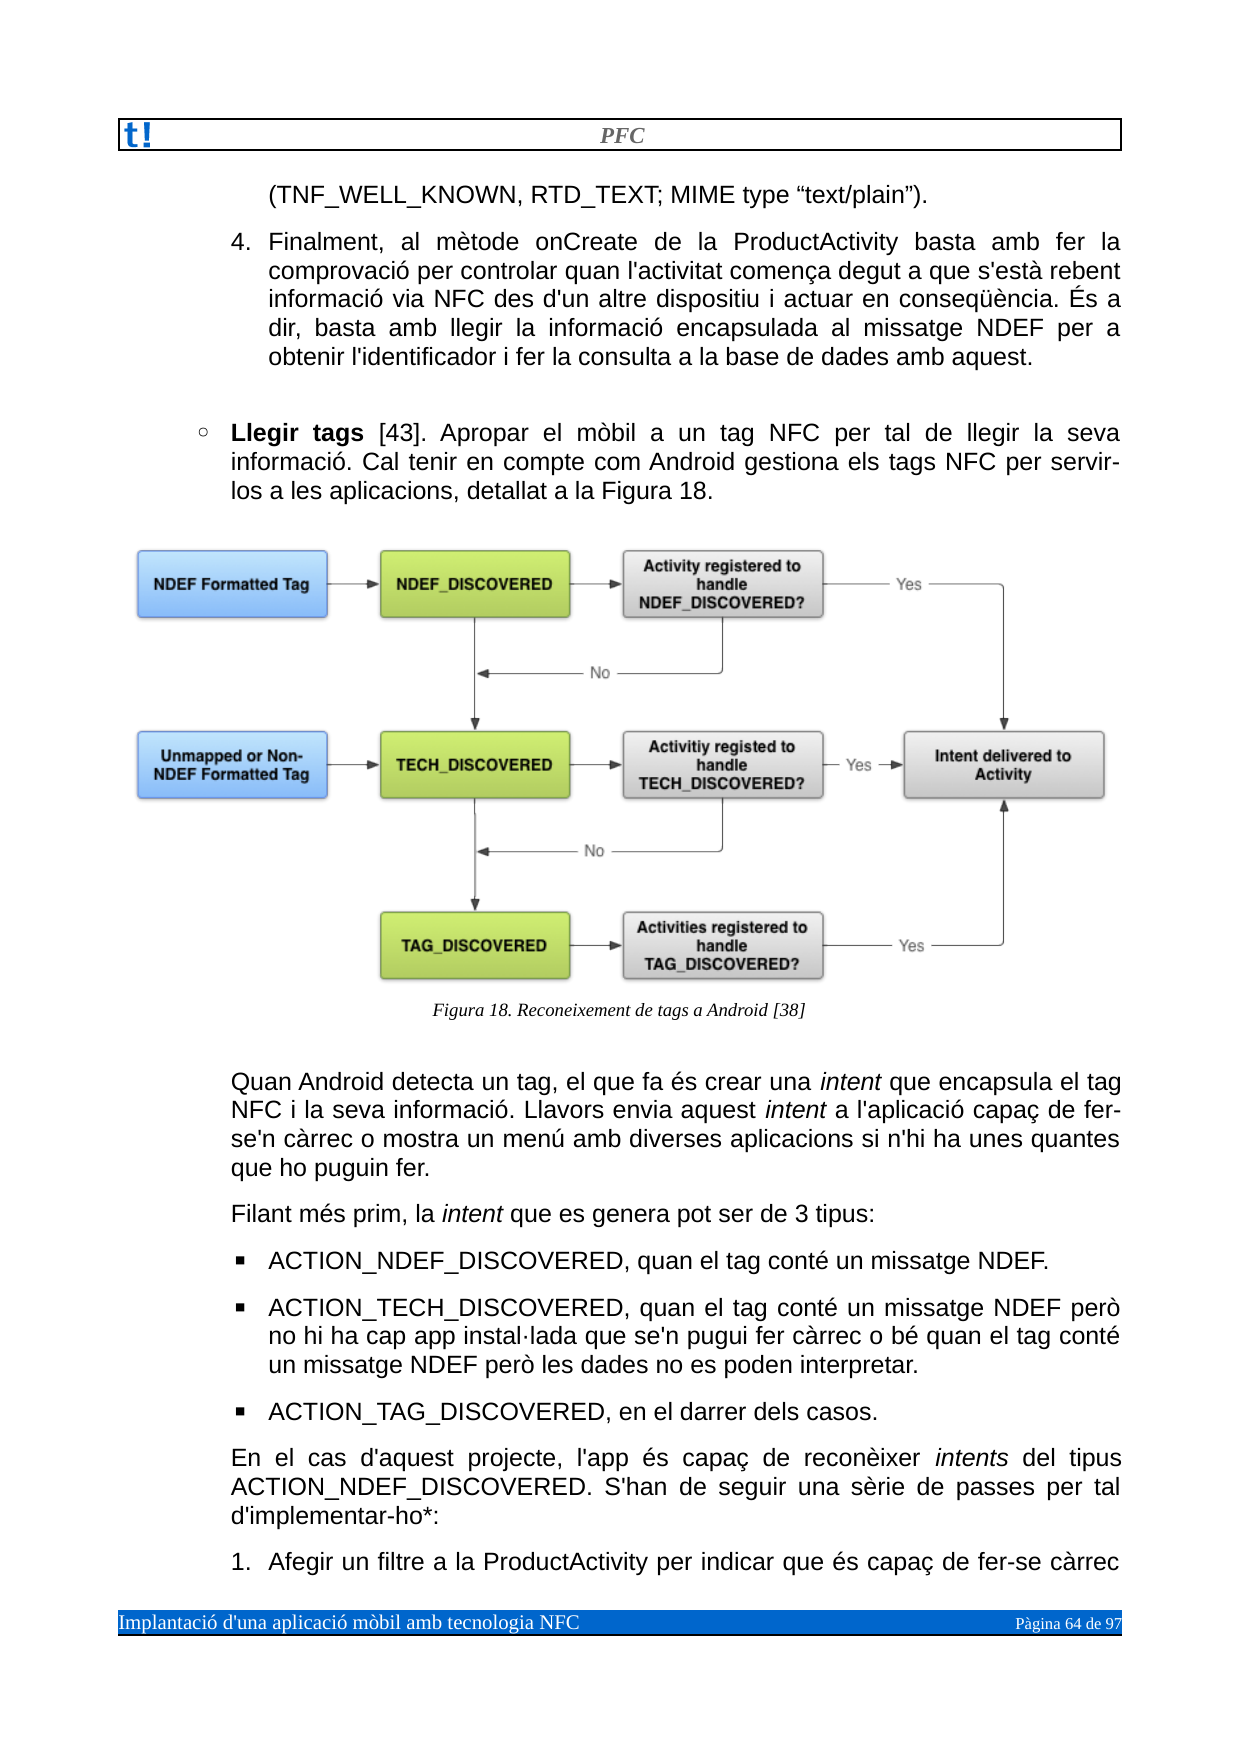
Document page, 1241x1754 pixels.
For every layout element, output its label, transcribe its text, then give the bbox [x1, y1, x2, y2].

list Finalment, al mètode onCreate de la ProductActivity basta amb fer la comprovació per controlar quan l'activitat comença degut a que s'està rebent informació via NFC des d'un altre dispositiu i actuar en conseqüència. És a dir, basta amb llegir la informació encapsulada al missatge NDEF per a obtenir l'identificador i fer la consulta a la base de dades amb aquest. [231, 227, 1122, 371]
list Quan Android detecta un tag, el que fa és crear una intent que encapsula el tag NFC i la seva informació. Llavors envia aquest intent a l'aplicació capaç de fer-se'n càrrec o mostra un menú amb diverses aplicacions si n'hi ha unes quantes que ho puguin fer. [193, 1067, 1122, 1182]
list Llegir tags [43]. Apropar el mòbil a un tag NFC per tal de llegir la seva informació. Cal tenir en compte com Android gestiona els tags NFC per servir-los a les aplicacions, detallat a la Figura 18. [193, 418, 1122, 504]
list (TNF_WELL_KNOWN, RTD_TEXT; MIME type “text/plain”). [231, 181, 1122, 209]
list ACTION_TAG_DISCOVERED, en el darrer dels casos. [231, 1397, 1122, 1425]
list Afegir un filtre a la ProductActivity per indicar que és capaç de fer-se càrrec [231, 1547, 1122, 1576]
picture [118, 532, 1123, 999]
list ACTION_TECH_DISCOVERED, quan el tag conté un missatge NDEF però no hi ha cap app instal·lada que se'n pugui fer càrrec o bé quan el tag conté un missatge NDEF però les dades no es poden interpretar. [231, 1292, 1122, 1379]
list ACTION_NDEF_DISCOVERED, quan el tag conté un missatge NDEF. [231, 1246, 1122, 1275]
list En el cas d'aquest projecte, l'app és capaç de reconèixer intents del tipus ACTION_NDEF_DISCOVERED. S'han de seguir una sèrie de passes per tal d'implementar-ho*: [193, 1443, 1122, 1529]
picture [123, 121, 151, 148]
list Filant més prim, la intent que es genera pot ser de 3 tipus: [193, 1199, 1122, 1228]
list Figura 18. Reconeixement de tags a Android [38] [118, 999, 1122, 1020]
